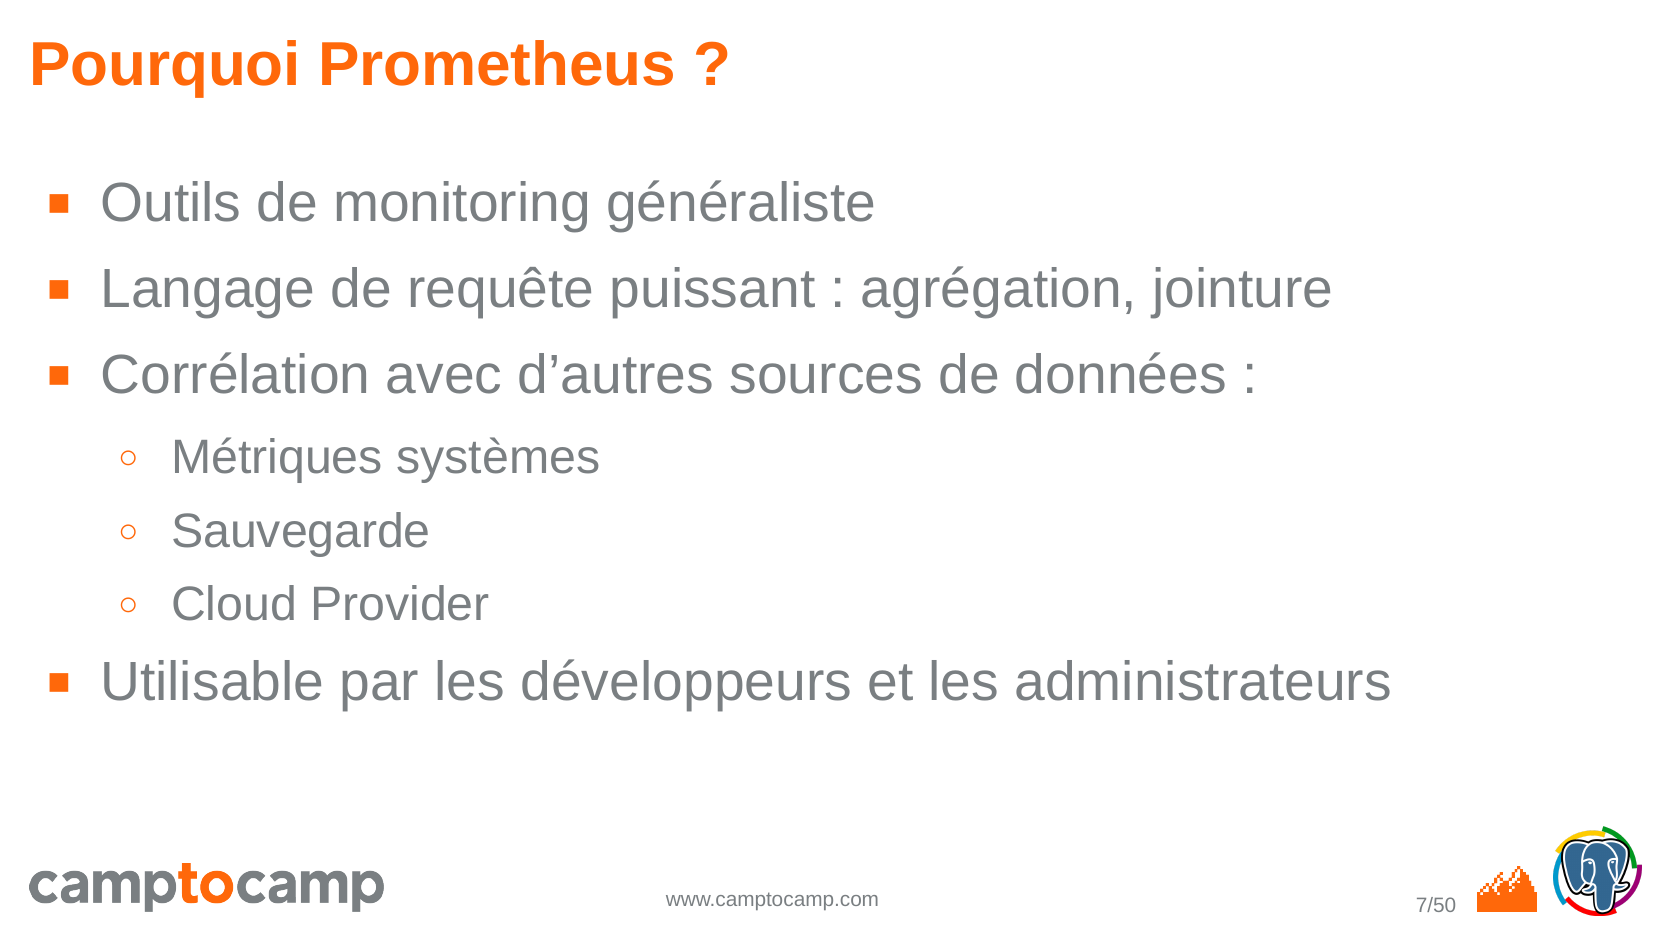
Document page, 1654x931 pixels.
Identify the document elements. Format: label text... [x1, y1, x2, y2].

title Pourquoi Prometheus ? [29, 29, 1625, 156]
picture [29, 863, 384, 912]
list Outils de monitoring généraliste Langage de requête puissant : agrégation, jointure Corrélation avec d’autres sources de données : Métriques systèmes Sauvegarde Cloud Provider Utilisable par les développeurs et les administrateurs [29, 171, 1625, 827]
picture [1553, 826, 1642, 916]
picture [1477, 866, 1537, 912]
